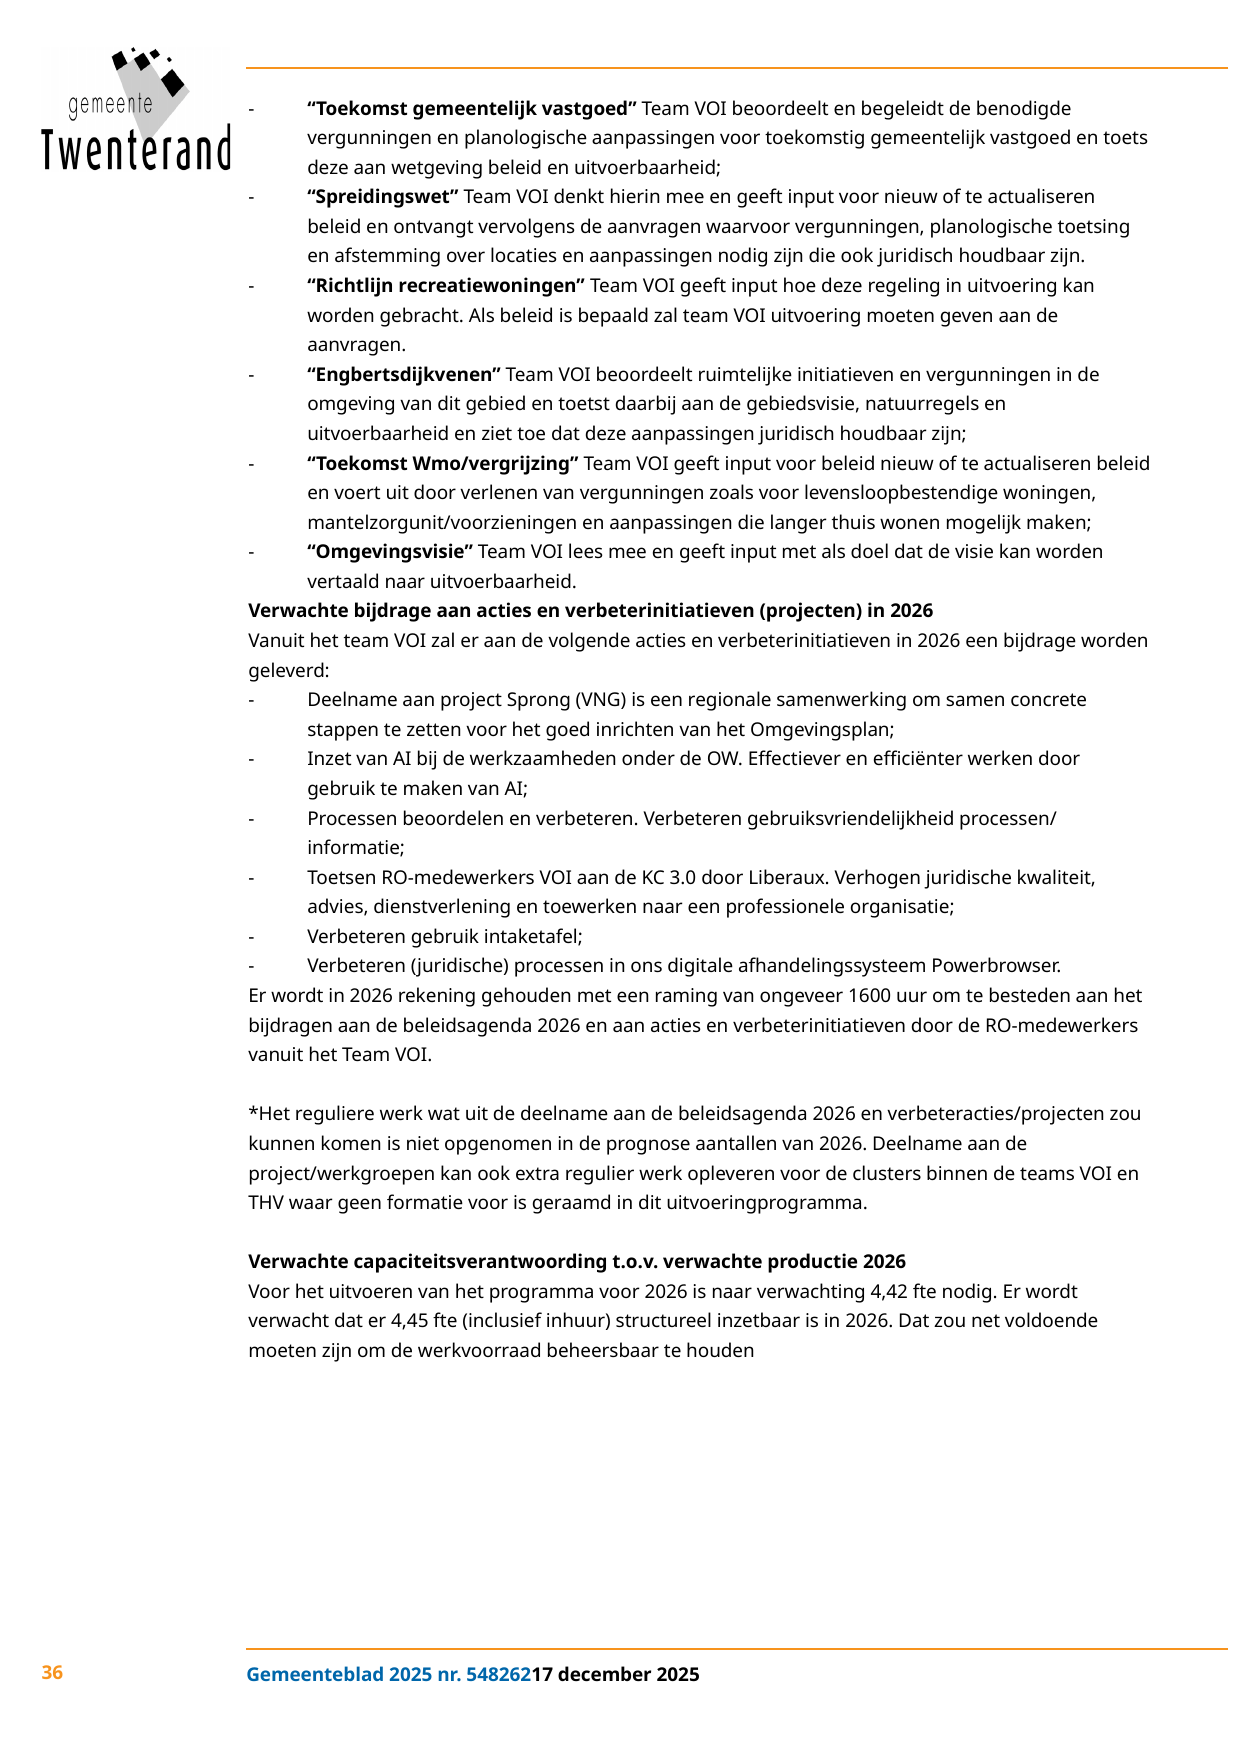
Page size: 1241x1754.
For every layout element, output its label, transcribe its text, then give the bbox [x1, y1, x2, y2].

list “Spreidingswet” Team VOI denkt hierin mee en geeft input voor nieuw of te actualiseren beleid en ontvangt vervolgens de aanvragen waarvoor vergunningen, planologische toetsing en afstemming over locaties en aanpassingen nodig zijn die ook juridisch houdbaar zijn. [248, 183, 1152, 268]
text Verwachte bijdrage aan acties en verbeterinitiatieven (projecten) in 2026 [248, 598, 1152, 623]
list Processen beoordelen en verbeteren. Verbeteren gebruiksvriendelijkheid processen/ informatie; [248, 805, 1152, 860]
list “Richtlijn recreatiewoningen” Team VOI geeft input hoe deze regeling in uitvoering kan worden gebracht. Als beleid is bepaald zal team VOI uitvoering moeten geven aan de aanvragen. [248, 272, 1152, 357]
picture [41, 47, 231, 172]
text Voor het uitvoeren van het programma voor 2026 is naar verwachting 4,42 fte nodig. Er wordt verwacht dat er 4,45 fte (inclusief inhuur) structureel inzetbaar is in 2026. Dat zou net voldoende moeten zijn om de werkvoorraad beheersbaar te houden [248, 1278, 1152, 1363]
list “Engbertsdijkvenen” Team VOI beoordeelt ruimtelijke initiatieven en vergunningen in de omgeving van dit gebied en toetst daarbij aan de gebiedsvisie, natuurregels en uitvoerbaarheid en ziet toe dat deze aanpassingen juridisch houdbaar zijn; [248, 361, 1152, 446]
text Er wordt in 2026 rekening gehouden met een raming van ongeveer 1600 uur om te besteden aan het bijdragen aan de beleidsagenda 2026 en aan acties en verbeterinitiatieven door de RO-medewerkers vanuit het Team VOI. [248, 982, 1152, 1067]
list Verbeteren (juridische) processen in ons digitale afhandelingssysteem Powerbrowser. [248, 953, 1152, 978]
text Verwachte capaciteitsverantwoording t.o.v. verwachte productie 2026 [248, 1248, 1152, 1274]
list Verbeteren gebruik intaketafel; [248, 923, 1152, 949]
list Toetsen RO-medewerkers VOI aan de KC 3.0 door Liberaux. Verhogen juridische kwaliteit, advies, dienstverlening en toewerken naar een professionele organisatie; [248, 864, 1152, 919]
list “Toekomst gemeentelijk vastgoed” Team VOI beoordeelt en begeleidt de benodigde vergunningen en planologische aanpassingen voor toekomstig gemeentelijk vastgoed en toets deze aan wetgeving beleid en uitvoerbaarheid; [248, 95, 1152, 180]
text *Het reguliere werk wat uit de deelname aan de beleidsagenda 2026 en verbeteracties/projecten zou kunnen komen is niet opgenomen in de prognose aantallen van 2026. Deelname aan de project/werkgroepen kan ook extra regulier werk opleveren voor de clusters binnen de teams VOI en THV waar geen formatie voor is geraamd in dit uitvoeringprogramma. [248, 1101, 1152, 1215]
text Vanuit het team VOI zal er aan de volgende acties en verbeterinitiatieven in 2026 een bijdrage worden geleverd: [248, 627, 1152, 683]
list Inzet van AI bij de werkzaamheden onder de OW. Effectiever en efficiënter werken door gebruik te maken van AI; [248, 746, 1152, 801]
list “Toekomst Wmo/vergrijzing” Team VOI geeft input voor beleid nieuw of te actualiseren beleid en voert uit door verlenen van vergunningen zoals voor levensloopbestendige woningen, mantelzorgunit/voorzieningen en aanpassingen die langer thuis wonen mogelijk maken; [248, 450, 1152, 535]
list Deelname aan project Sprong (VNG) is een regionale samenwerking om samen concrete stappen te zetten voor het goed inrichten van het Omgevingsplan; [248, 686, 1152, 742]
list “Omgevingsvisie” Team VOI lees mee en geeft input met als doel dat de visie kan worden vertaald naar uitvoerbaarheid. [248, 538, 1152, 594]
